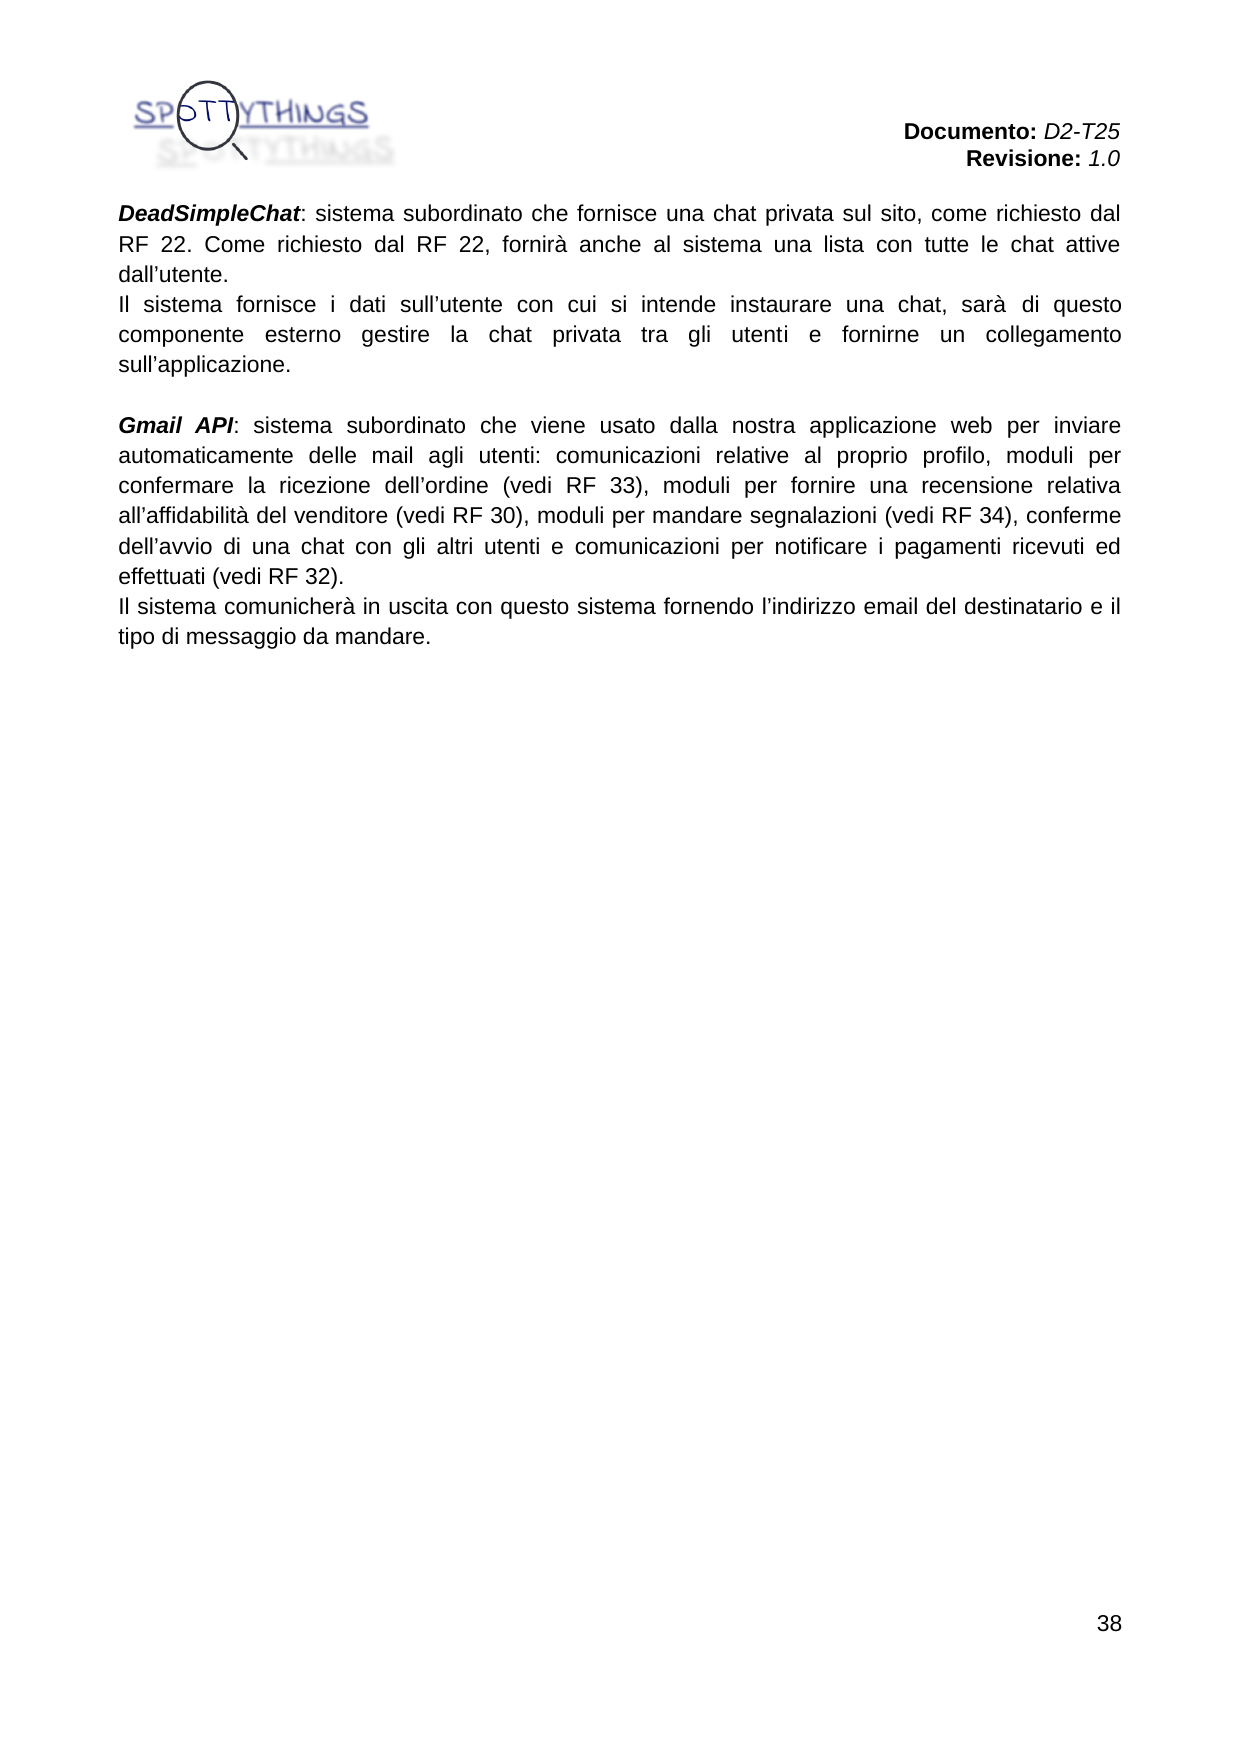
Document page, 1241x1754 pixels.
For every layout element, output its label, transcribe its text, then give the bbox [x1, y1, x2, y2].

text Il sistema fornisce i dati sull’utente con cui si intende instaurare una chat, sarà di questo componente esterno gestire la chat privata tra gli utenti e fornirne un collegamento sull’applicazione. [118, 291, 1122, 378]
text Il sistema comunicherà in uscita con questo sistema fornendo l’indirizzo email del destinatario e il tipo di messaggio da mandare. [118, 593, 1122, 649]
text Gmail API: sistema subordinato che viene usato dalla nostra applicazione web per inviare automaticamente delle mail agli utenti: comunicazioni relative al proprio profilo, moduli per confermare la ricezione dell’ordine (vedi RF 33), moduli per fornire una recensione relativa all’affidabilità del venditore (vedi RF 30), moduli per mandare segnalazioni (vedi RF 34), conferme dell’avvio di una chat con gli altri utenti e comunicazioni per notificare i pagamenti ricevuti ed effettuati (vedi RF 32). [118, 412, 1122, 589]
picture [123, 73, 399, 187]
text DeadSimpleChat: sistema subordinato che fornisce una chat privata sul sito, come richiesto dal RF 22. Come richiesto dal RF 22, fornirà anche al sistema una lista con tutte le chat attive dall’utente. [118, 200, 1122, 287]
